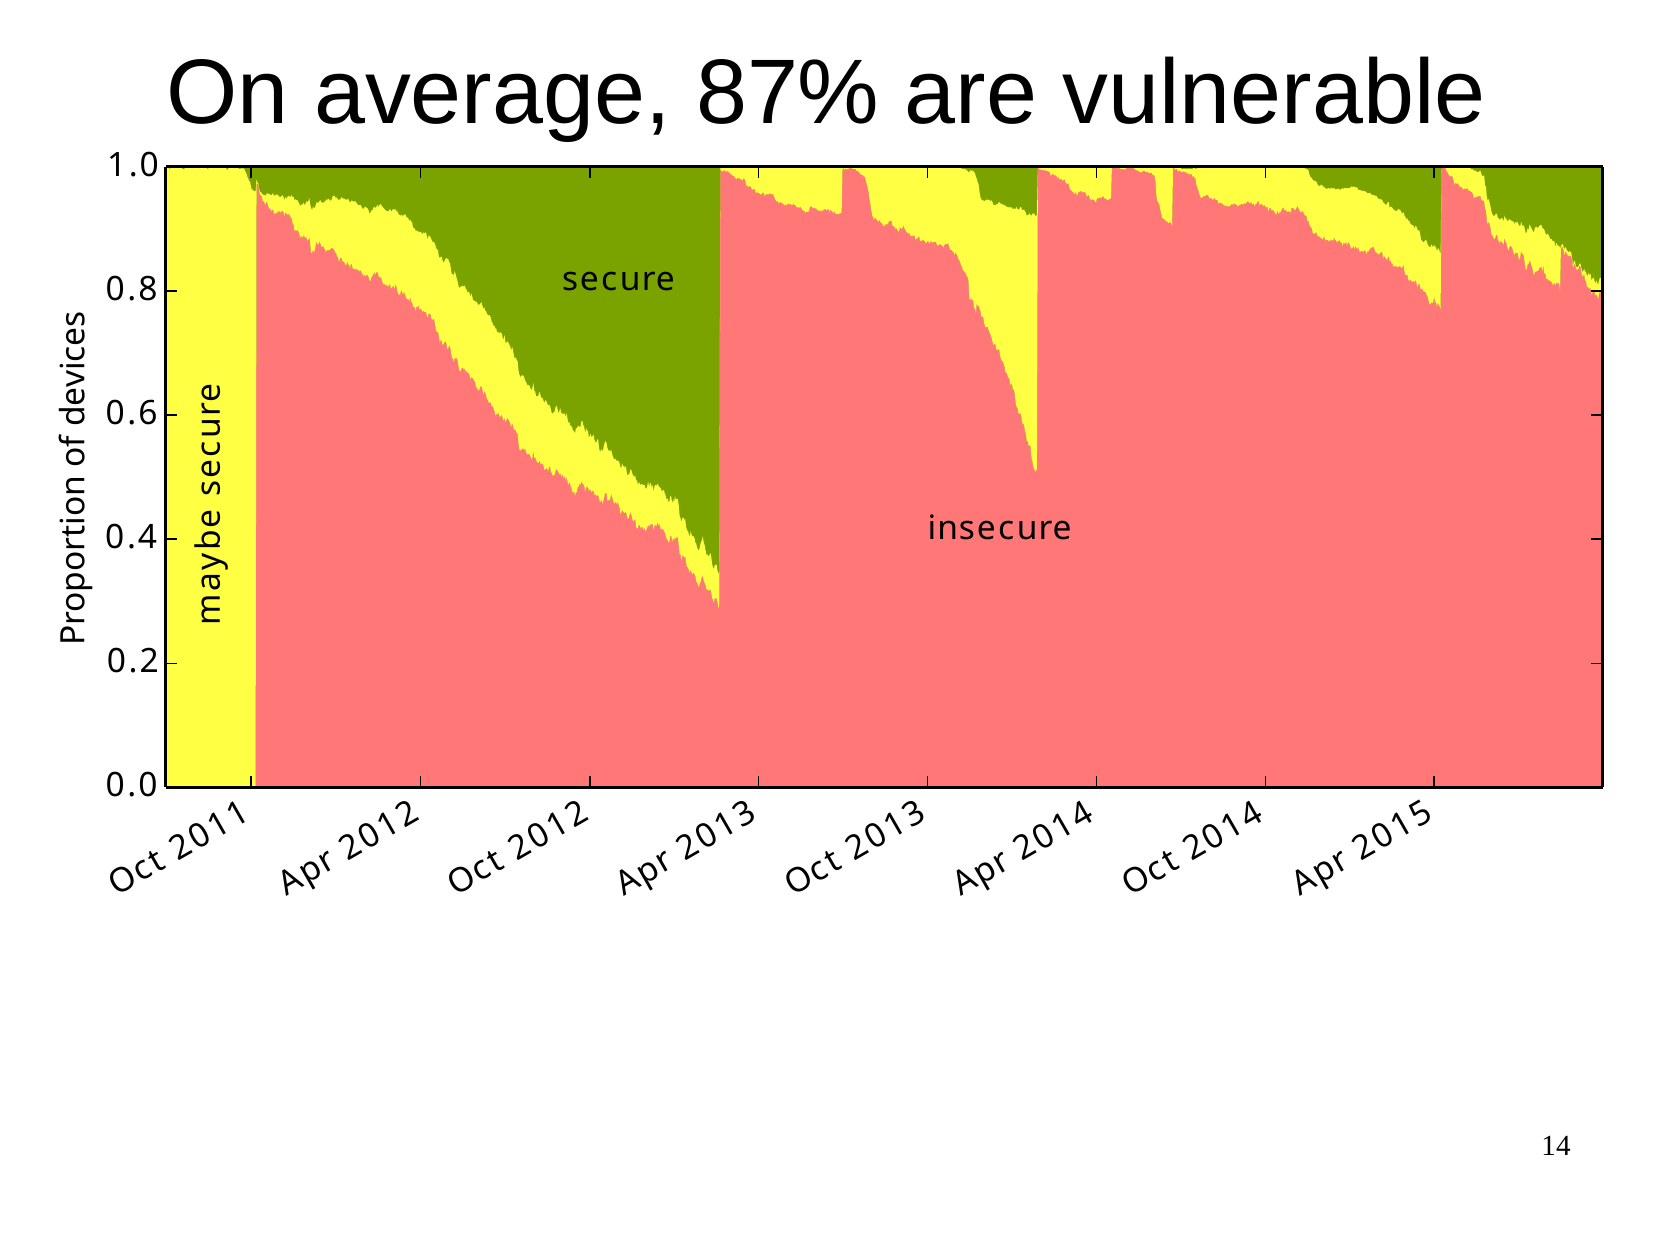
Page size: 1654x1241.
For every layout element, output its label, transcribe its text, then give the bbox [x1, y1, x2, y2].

picture [23, 101, 1639, 910]
title On average, 87% are vulnerable [82, 0, 1571, 196]
